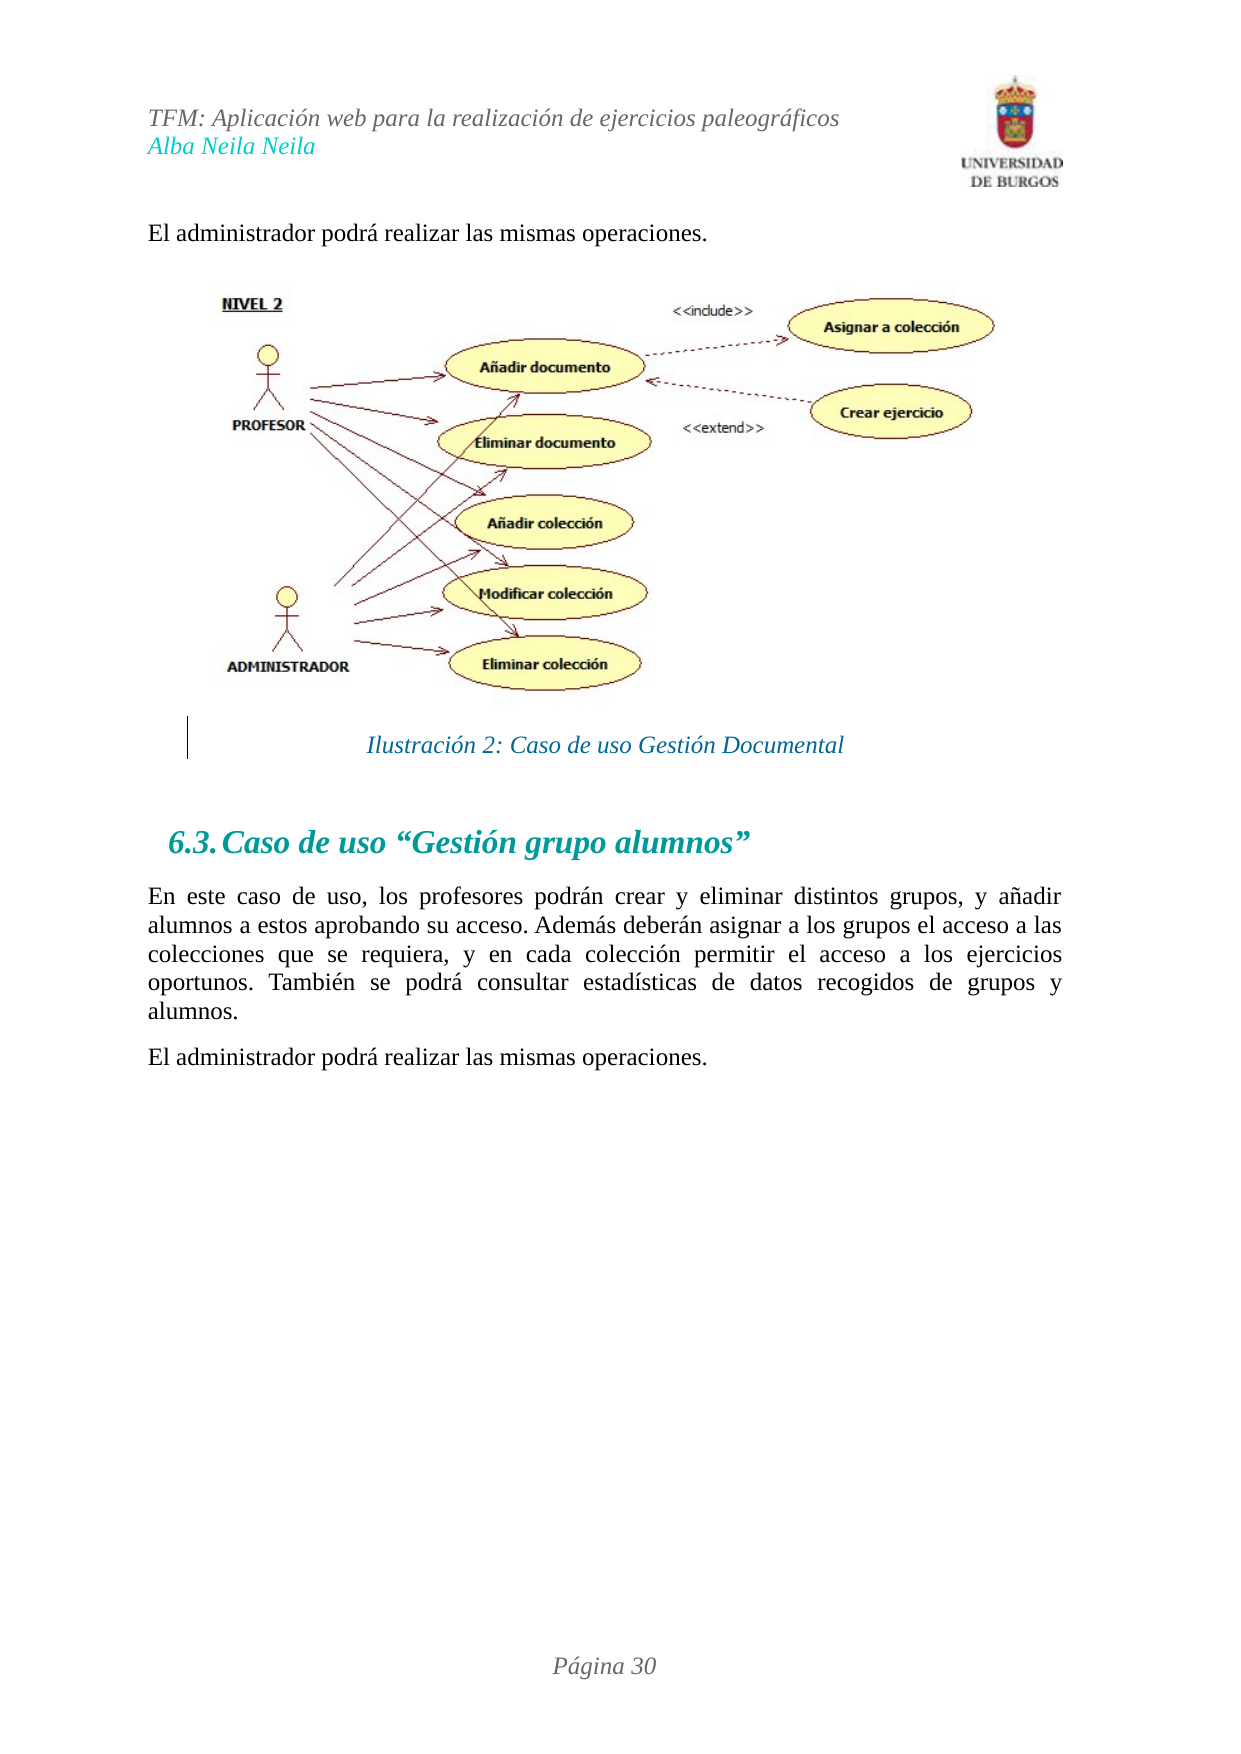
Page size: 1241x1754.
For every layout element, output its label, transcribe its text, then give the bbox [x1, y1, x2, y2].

text En este caso de uso, los profesores podrán crear y eliminar distintos grupos, y añadir alumnos a estos aprobando su acceso. Además deberán asignar a los grupos el acceso a las colecciones que se requiera, y en cada colección permitir el acceso a los ejercicios oportunos. También se podrá consultar estadísticas de datos recogidos de grupos y alumnos. [148, 881, 1063, 1025]
text El administrador podrá realizar las mismas operaciones. [148, 218, 1063, 247]
picture [961, 75, 1063, 187]
subtitle Caso de uso “Gestión grupo alumnos” [159, 822, 1063, 861]
text El administrador podrá realizar las mismas operaciones. [148, 1042, 1063, 1070]
text Ilustración 2: Caso de uso Gestión Documental [202, 716, 1009, 759]
picture [191, 263, 1020, 716]
